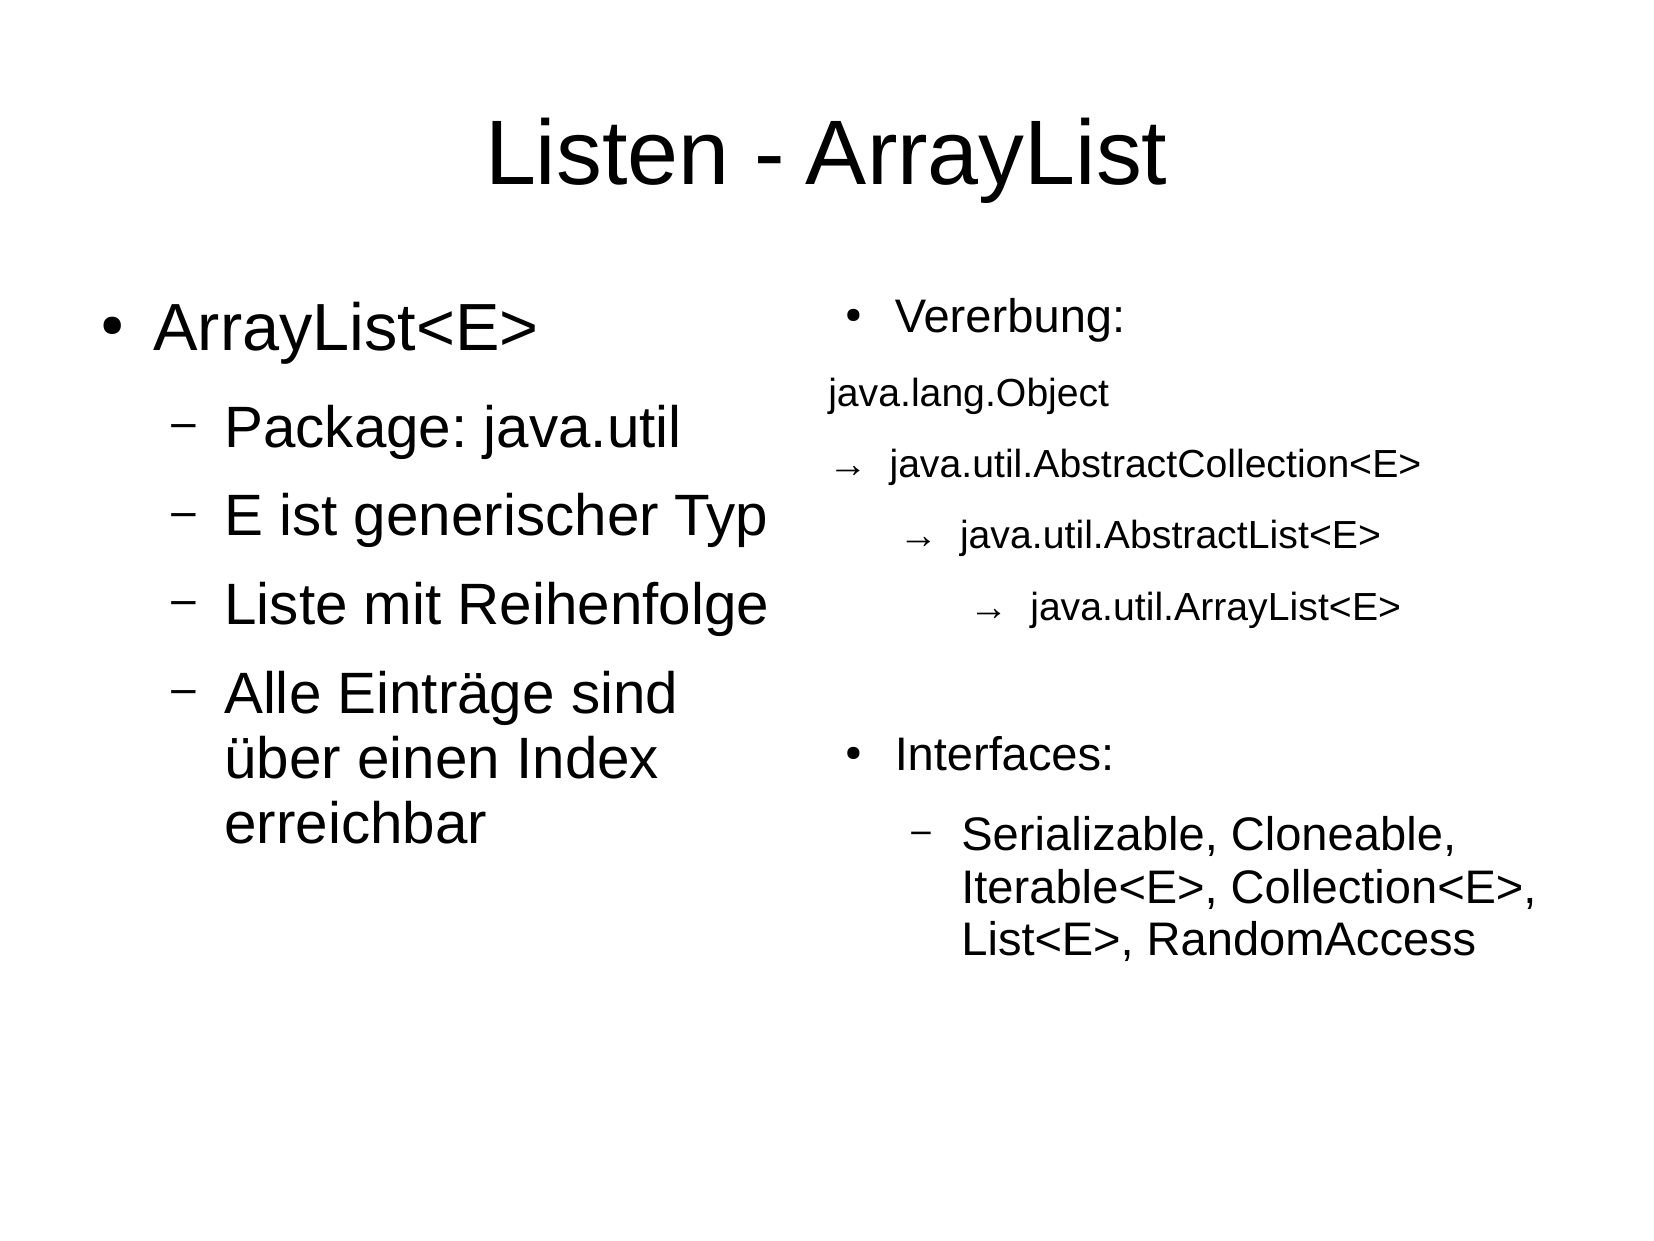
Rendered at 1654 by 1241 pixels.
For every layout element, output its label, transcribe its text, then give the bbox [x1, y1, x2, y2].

list ArrayList<E> Package: java.util E ist generischer Typ Liste mit Reihenfolge Alle Einträge sind über einen Index erreichbar [82, 290, 793, 1010]
list Vererbung: java.lang.Object → java.util.AbstractCollection<E> → java.util.AbstractList<E> → java.util.ArrayList<E> Interfaces: Serializable, Cloneable, Iterable<E>, Collection<E>, List<E>, RandomAccess [828, 290, 1539, 1010]
title Listen - ArrayList [82, 49, 1571, 257]
